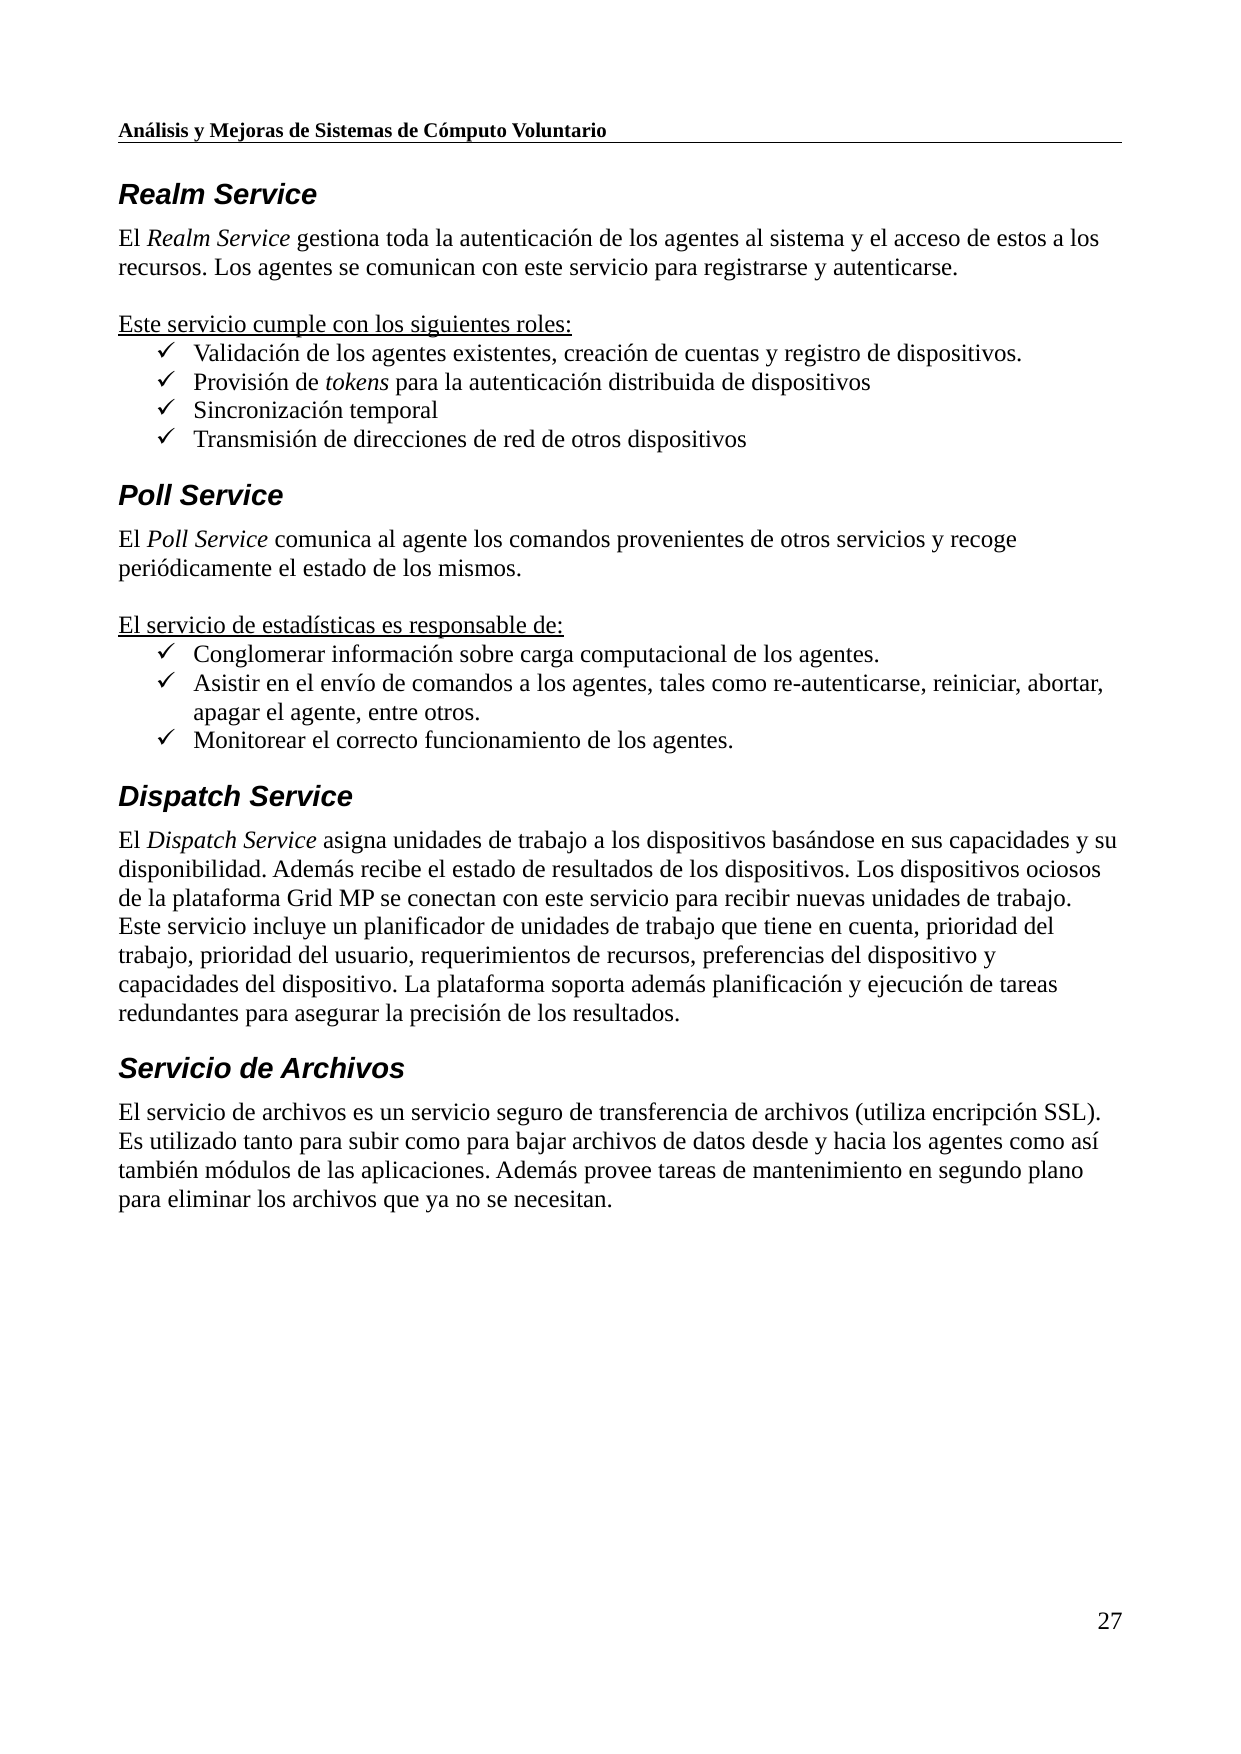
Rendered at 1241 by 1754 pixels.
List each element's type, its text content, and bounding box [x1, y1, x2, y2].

subtitle Realm Service [118, 177, 1122, 211]
text El Dispatch Service asigna unidades de trabajo a los dispositivos basándose en sus capacidades y su disponibilidad. Además recibe el estado de resultados de los dispositivos. Los dispositivos ociosos de la plataforma Grid MP se conectan con este servicio para recibir nuevas unidades de trabajo. [118, 825, 1122, 911]
list Provisión de tokens para la autenticación distribuida de dispositivos [156, 367, 1122, 396]
list Monitorear el correcto funcionamiento de los agentes. [156, 725, 1122, 754]
list Sincronización temporal [156, 396, 1122, 424]
list Conglomerar información sobre carga computacional de los agentes. [156, 639, 1122, 668]
list Transmisión de direcciones de red de otros dispositivos [156, 424, 1122, 453]
text El servicio de estadísticas es responsable de: [118, 610, 1122, 639]
text El servicio de archivos es un servicio seguro de transferencia de archivos (utiliza encripción SSL). Es utilizado tanto para subir como para bajar archivos de datos desde y hacia los agentes como así también módulos de las aplicaciones. Además provee tareas de mantenimiento en segundo plano para eliminar los archivos que ya no se necesitan. [118, 1097, 1122, 1212]
text Este servicio incluye un planificador de unidades de trabajo que tiene en cuenta, prioridad del trabajo, prioridad del usuario, requerimientos de recursos, preferencias del dispositivo y capacidades del dispositivo. La plataforma soporta además planificación y ejecución de tareas redundantes para asegurar la precisión de los resultados. [118, 911, 1122, 1026]
text El Poll Service comunica al agente los comandos provenientes de otros servicios y recoge periódicamente el estado de los mismos. [118, 524, 1122, 582]
subtitle Poll Service [118, 478, 1122, 512]
subtitle Servicio de Archivos [118, 1051, 1122, 1085]
list Asistir en el envío de comandos a los agentes, tales como re-autenticarse, reiniciar, abortar, apagar el agente, entre otros. [156, 668, 1122, 725]
list Validación de los agentes existentes, creación de cuentas y registro de dispositivos. [156, 338, 1122, 367]
subtitle Dispatch Service [118, 779, 1122, 813]
text Este servicio cumple con los siguientes roles: [118, 309, 1122, 338]
text El Realm Service gestiona toda la autenticación de los agentes al sistema y el acceso de estos a los recursos. Los agentes se comunican con este servicio para registrarse y autenticarse. [118, 223, 1122, 281]
